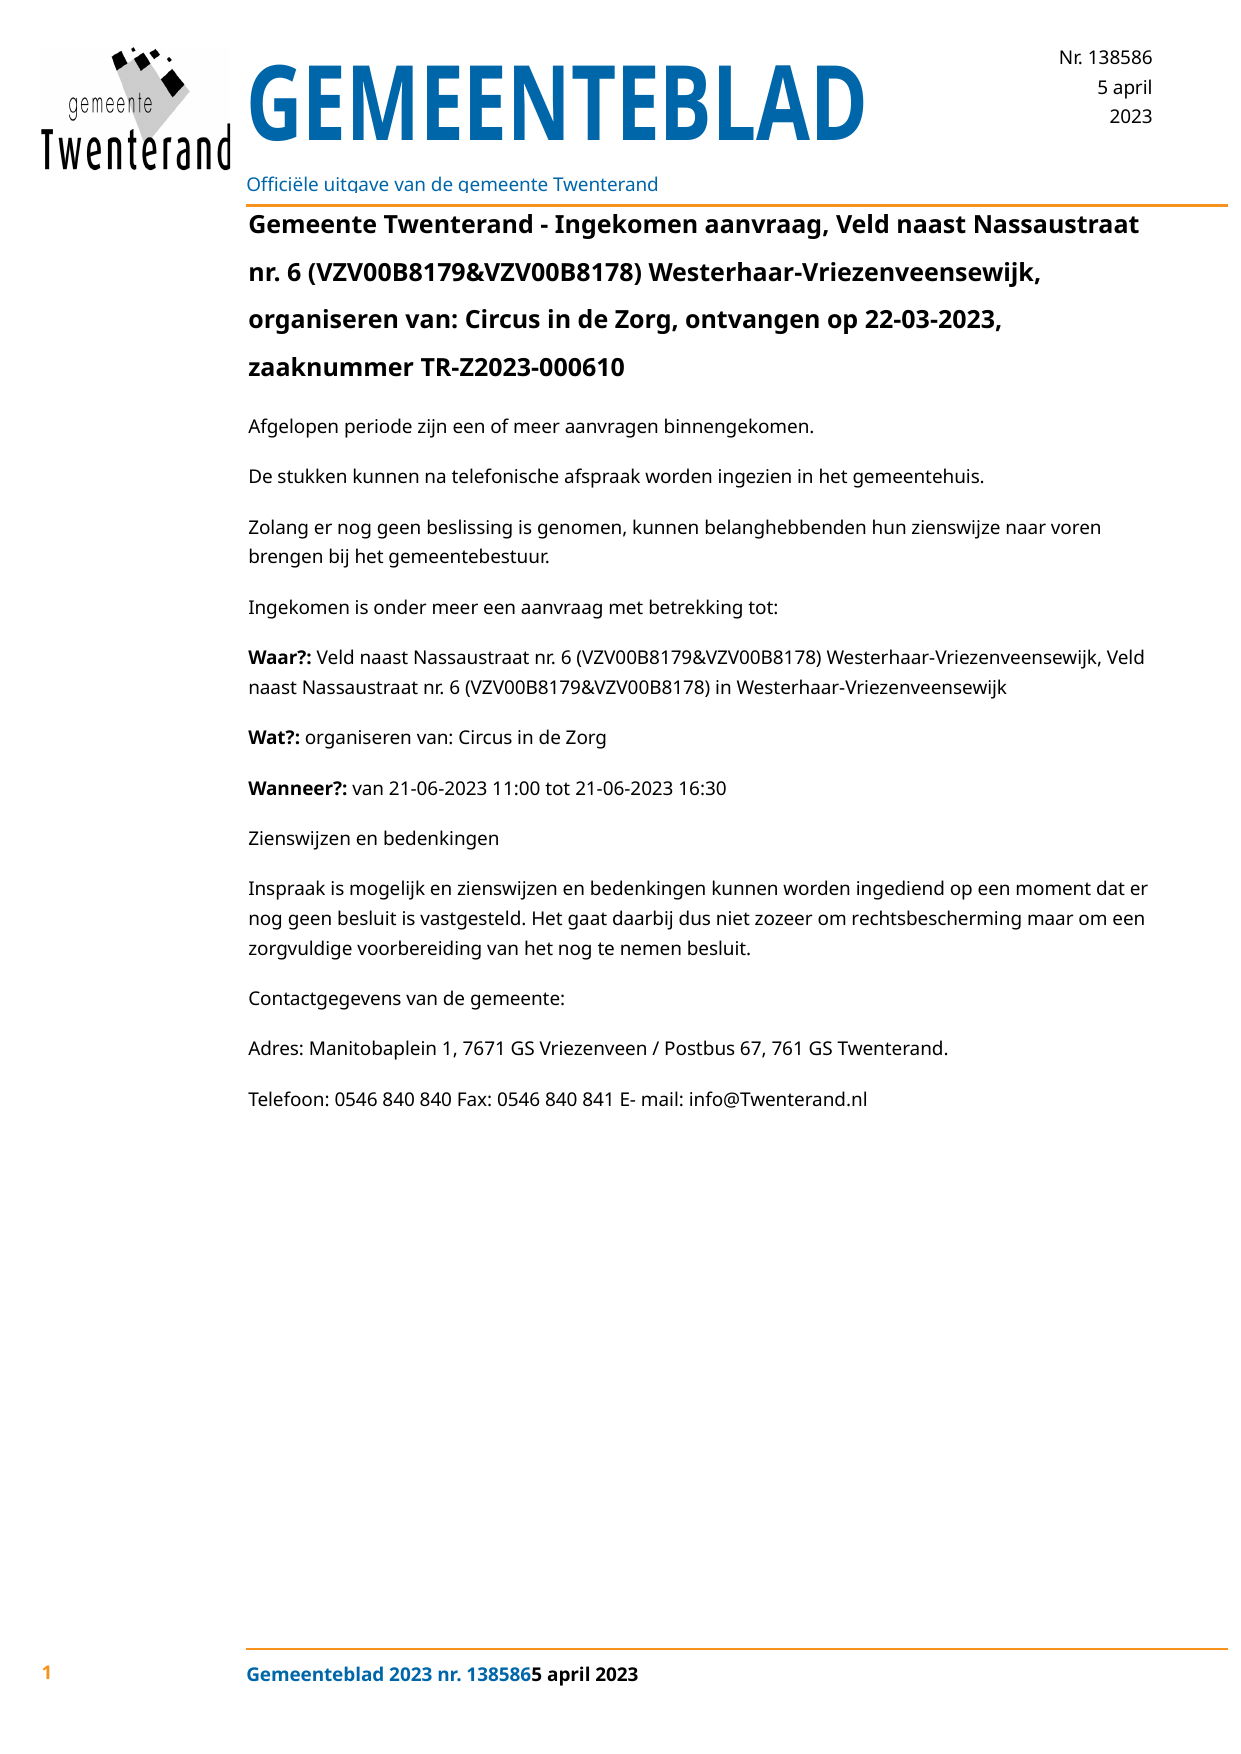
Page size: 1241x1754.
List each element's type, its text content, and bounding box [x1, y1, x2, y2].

text De stukken kunnen na telefonische afspraak worden ingezien in het gemeentehuis. [248, 463, 1152, 489]
text Wanneer?: van 21-06-2023 11:00 tot 21-06-2023 16:30 [248, 775, 1152, 801]
text Afgelopen periode zijn een of meer aanvragen binnengekomen. [248, 413, 1152, 439]
text Gemeente Twenterand - Ingekomen aanvraag, Veld naast Nassaustraat nr. 6 (VZV00B8179&VZV00B8178) Westerhaar-Vriezenveensewijk, organiseren van: Circus in de Zorg, ontvangen op 22-03-2023, zaaknummer TR-Z2023-000610 [248, 207, 1152, 384]
text Zienswijzen en bedenkingen [248, 825, 1152, 851]
text Inspraak is mogelijk en zienswijzen en bedenkingen kunnen worden ingediend op een moment dat er nog geen besluit is vastgesteld. Het gaat daarbij dus niet zozeer om rechtsbescherming maar om een zorgvuldige voorbereiding van het nog te nemen besluit. [248, 876, 1152, 961]
picture [41, 47, 231, 172]
text Contactgegevens van de gemeente: [248, 985, 1152, 1011]
text Waar?: Veld naast Nassaustraat nr. 6 (VZV00B8179&VZV00B8178) Westerhaar-Vriezenveensewijk, Veld naast Nassaustraat nr. 6 (VZV00B8179&VZV00B8178) in Westerhaar-Vriezenveensewijk [248, 644, 1152, 700]
text Zolang er nog geen beslissing is genomen, kunnen belanghebbenden hun zienswijze naar voren brengen bij het gemeentebestuur. [248, 514, 1152, 569]
text Wat?: organiseren van: Circus in de Zorg [248, 724, 1152, 750]
text Ingekomen is onder meer een aanvraag met betrekking tot: [248, 594, 1152, 620]
text Telefoon: 0546 840 840 Fax: 0546 840 841 E- mail: info@Twenterand.nl [248, 1086, 1152, 1112]
text Adres: Manitobaplein 1, 7671 GS Vriezenveen / Postbus 67, 761 GS Twenterand. [248, 1036, 1152, 1061]
